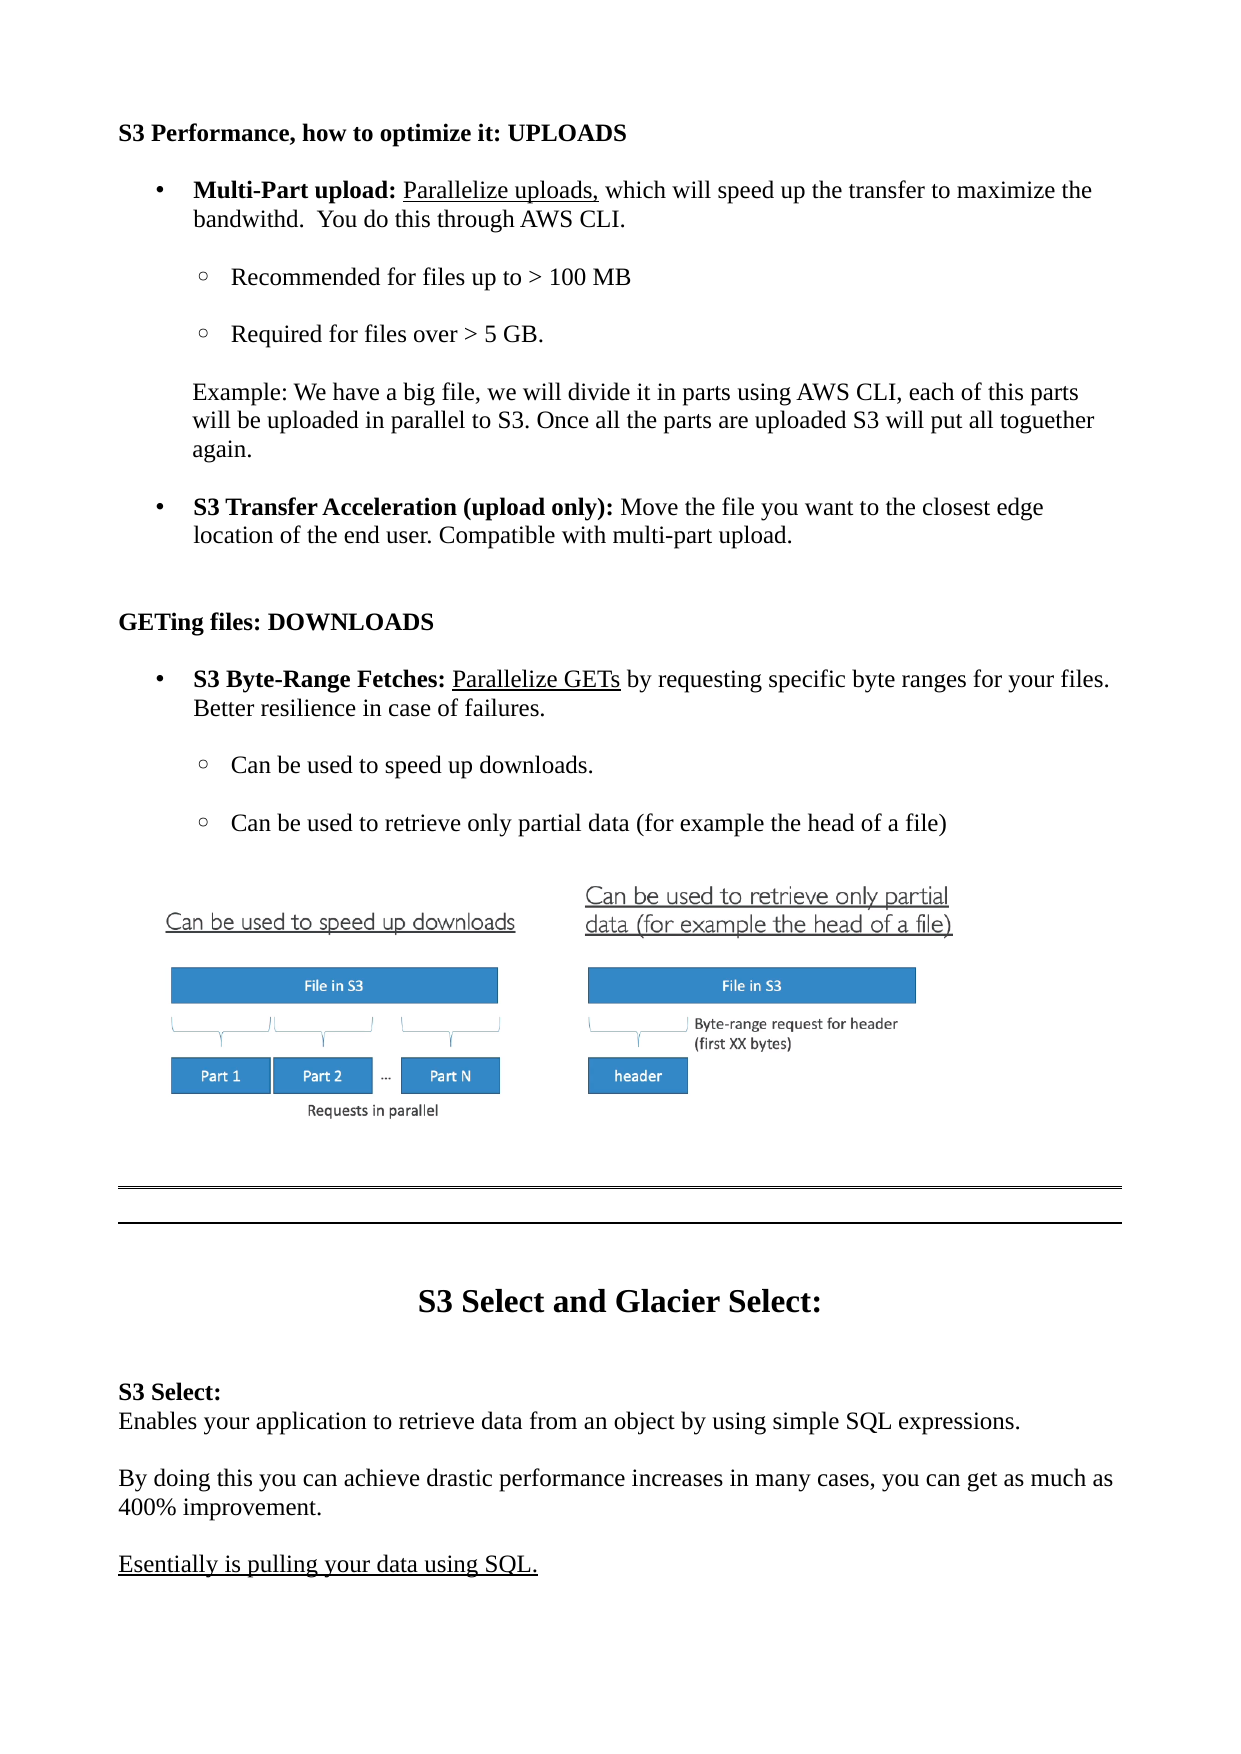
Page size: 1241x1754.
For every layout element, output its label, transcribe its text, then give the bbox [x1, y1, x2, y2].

list S3 Transfer Acceleration (upload only): Move the file you want to the closest edge location of the end user. Compatible with multi-part upload. [156, 492, 1122, 549]
list S3 Byte-Range Fetches: Parallelize GETs by requesting specific byte ranges for your files. Better resilience in case of failures. [156, 664, 1122, 722]
text Example: We have a big file, we will divide it in parts using AWS CLI, each of this parts will be uploaded in parallel to S3. Once all the parts are uploaded S3 will put all toguether again. [118, 377, 1122, 463]
text Enables your application to retrieve data from an object by using simple SQL expressions. [118, 1406, 1122, 1434]
list Required for files over > 5 GB. [193, 319, 1122, 348]
text S3 Select: [118, 1377, 1122, 1406]
list Can be used to retrieve only partial data (for example the head of a file) [193, 808, 1122, 837]
text By doing this you can achieve drastic performance increases in many cases, you can get as much as 400% improvement. [118, 1463, 1122, 1521]
text Esentially is pulling your data using SQL. [118, 1549, 1122, 1578]
list Recommended for files up to > 100 MB [193, 262, 1122, 291]
text GETing files: DOWNLOADS [118, 607, 1122, 636]
text S3 Select and Glacier Select: [118, 1281, 1122, 1319]
picture [162, 877, 963, 1123]
list Can be used to speed up downloads. [193, 751, 1122, 779]
list Multi-Part upload: Parallelize uploads, which will speed up the transfer to maximize the bandwithd. You do this through AWS CLI. [156, 176, 1122, 233]
text S3 Performance, how to optimize it: UPLOADS [118, 118, 1122, 147]
